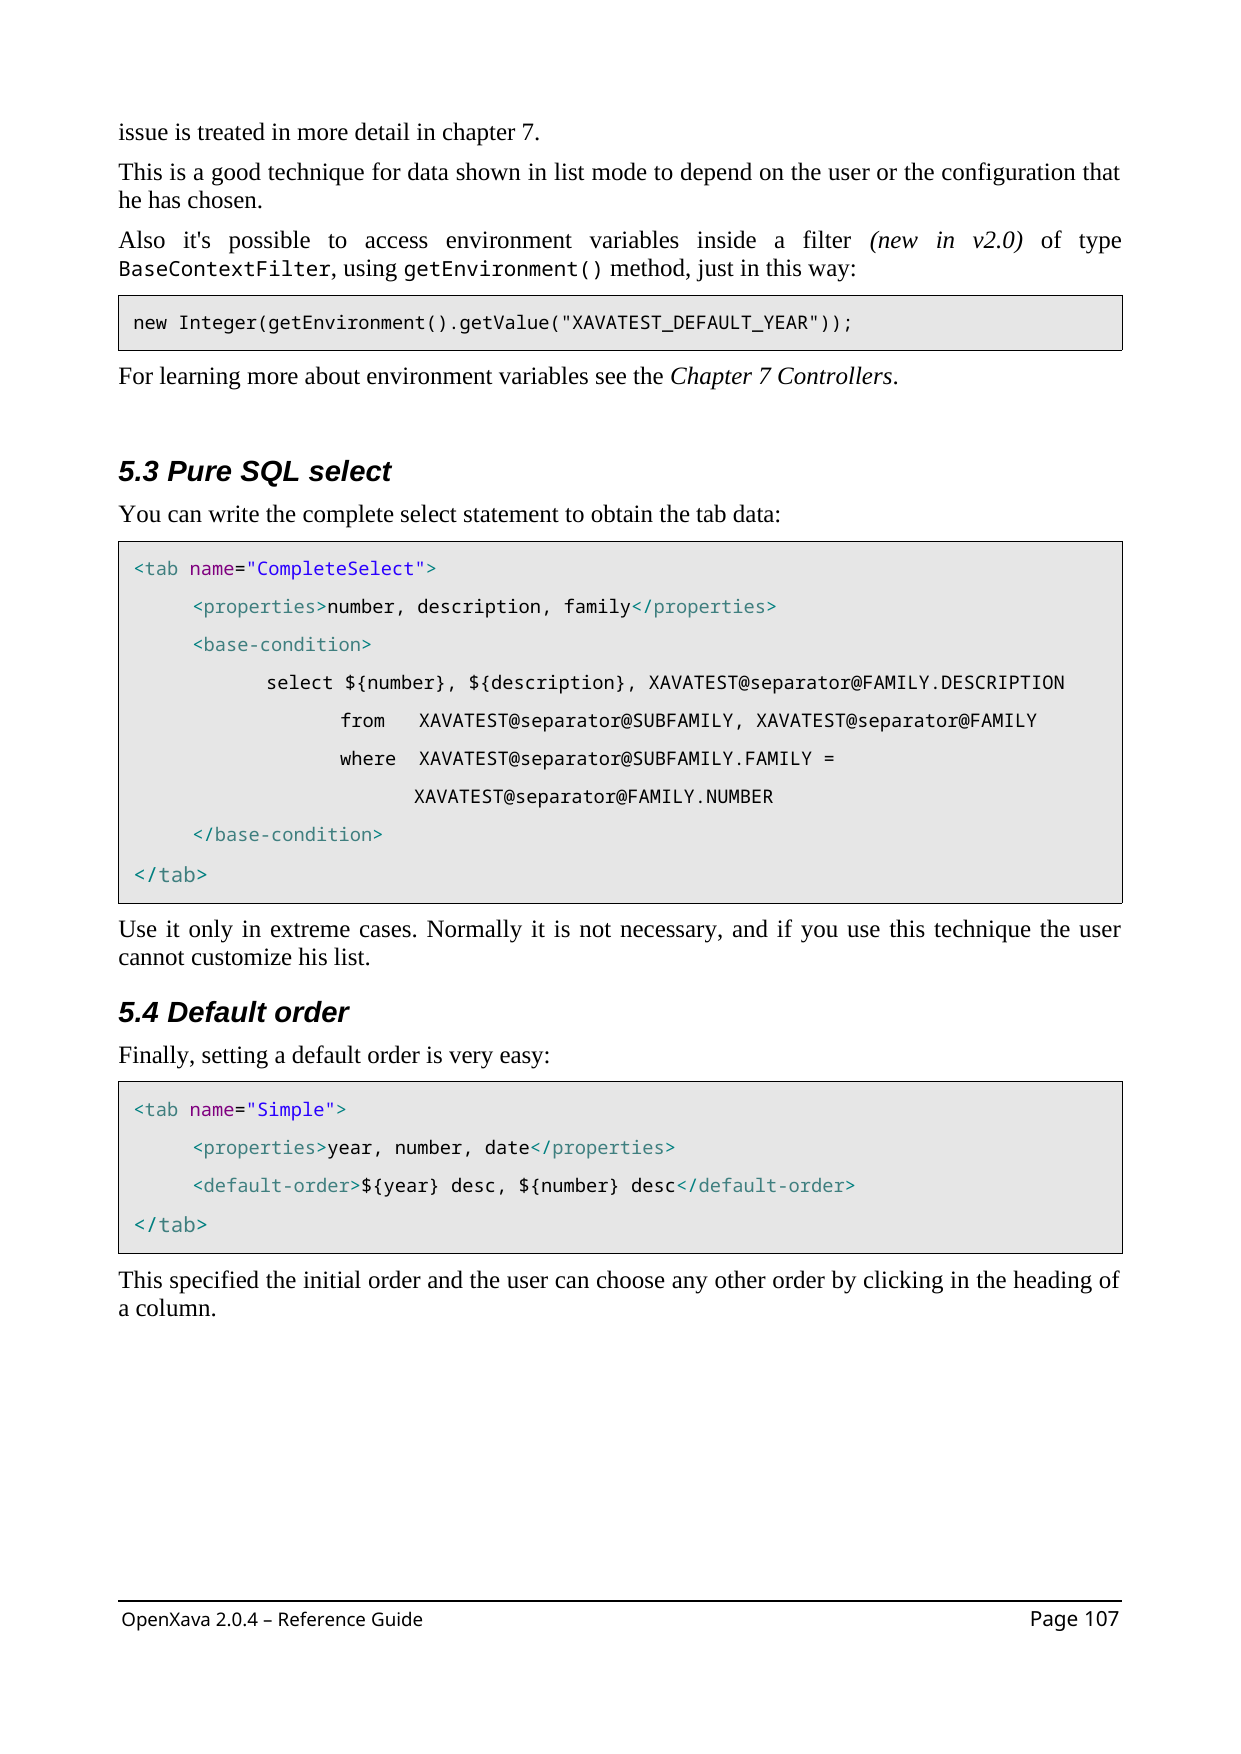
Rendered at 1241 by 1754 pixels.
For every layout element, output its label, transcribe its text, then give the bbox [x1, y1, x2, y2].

subtitle Default order [118, 996, 1122, 1029]
text <tab name="Simple"> [119, 1082, 1122, 1119]
text issue is treated in more detail in chapter 7. [118, 118, 1122, 146]
text <properties>number, description, family</properties> [119, 579, 1122, 617]
text </base-condition> [119, 807, 1122, 845]
text Finally, setting a default order is very easy: [118, 1041, 1122, 1069]
text XAVATEST@separator@FAMILY.NUMBER [119, 769, 1122, 807]
text Also it's possible to access environment variables inside a filter (new in v2.0) of type BaseContextFilter, using getEnvironment() method, just in this way: [118, 226, 1122, 282]
text You can write the complete select statement to obtain the tab data: [118, 501, 1122, 528]
text <default-order>${year} desc, ${number} desc</default-order> [119, 1157, 1122, 1195]
text select ${number}, ${description}, XAVATEST@separator@FAMILY.DESCRIPTION [119, 655, 1122, 693]
text This specified the initial order and the user can choose any other order by clicking in the heading of a column. [118, 1266, 1122, 1321]
text <properties>year, number, date</properties> [119, 1119, 1122, 1157]
text For learning more about environment variables see the Chapter 7 Controllers. [118, 362, 1122, 390]
text Use it only in extreme cases. Normally it is not necessary, and if you use this technique the user cannot customize his list. [118, 916, 1122, 971]
subtitle Pure SQL select [118, 455, 1122, 488]
text This is a good technique for data shown in list mode to depend on the user or the configuration that he has chosen. [118, 158, 1122, 214]
text <base-condition> [119, 617, 1122, 655]
text </tab> [119, 1195, 1122, 1253]
text where XAVATEST@separator@SUBFAMILY.FAMILY = [119, 731, 1122, 769]
text <tab name="CompleteSelect"> [119, 542, 1122, 579]
text </tab> [119, 845, 1122, 903]
text from XAVATEST@separator@SUBFAMILY, XAVATEST@separator@FAMILY [119, 693, 1122, 731]
text new Integer(getEnvironment().getValue("XAVATEST_DEFAULT_YEAR")); [119, 296, 1122, 350]
